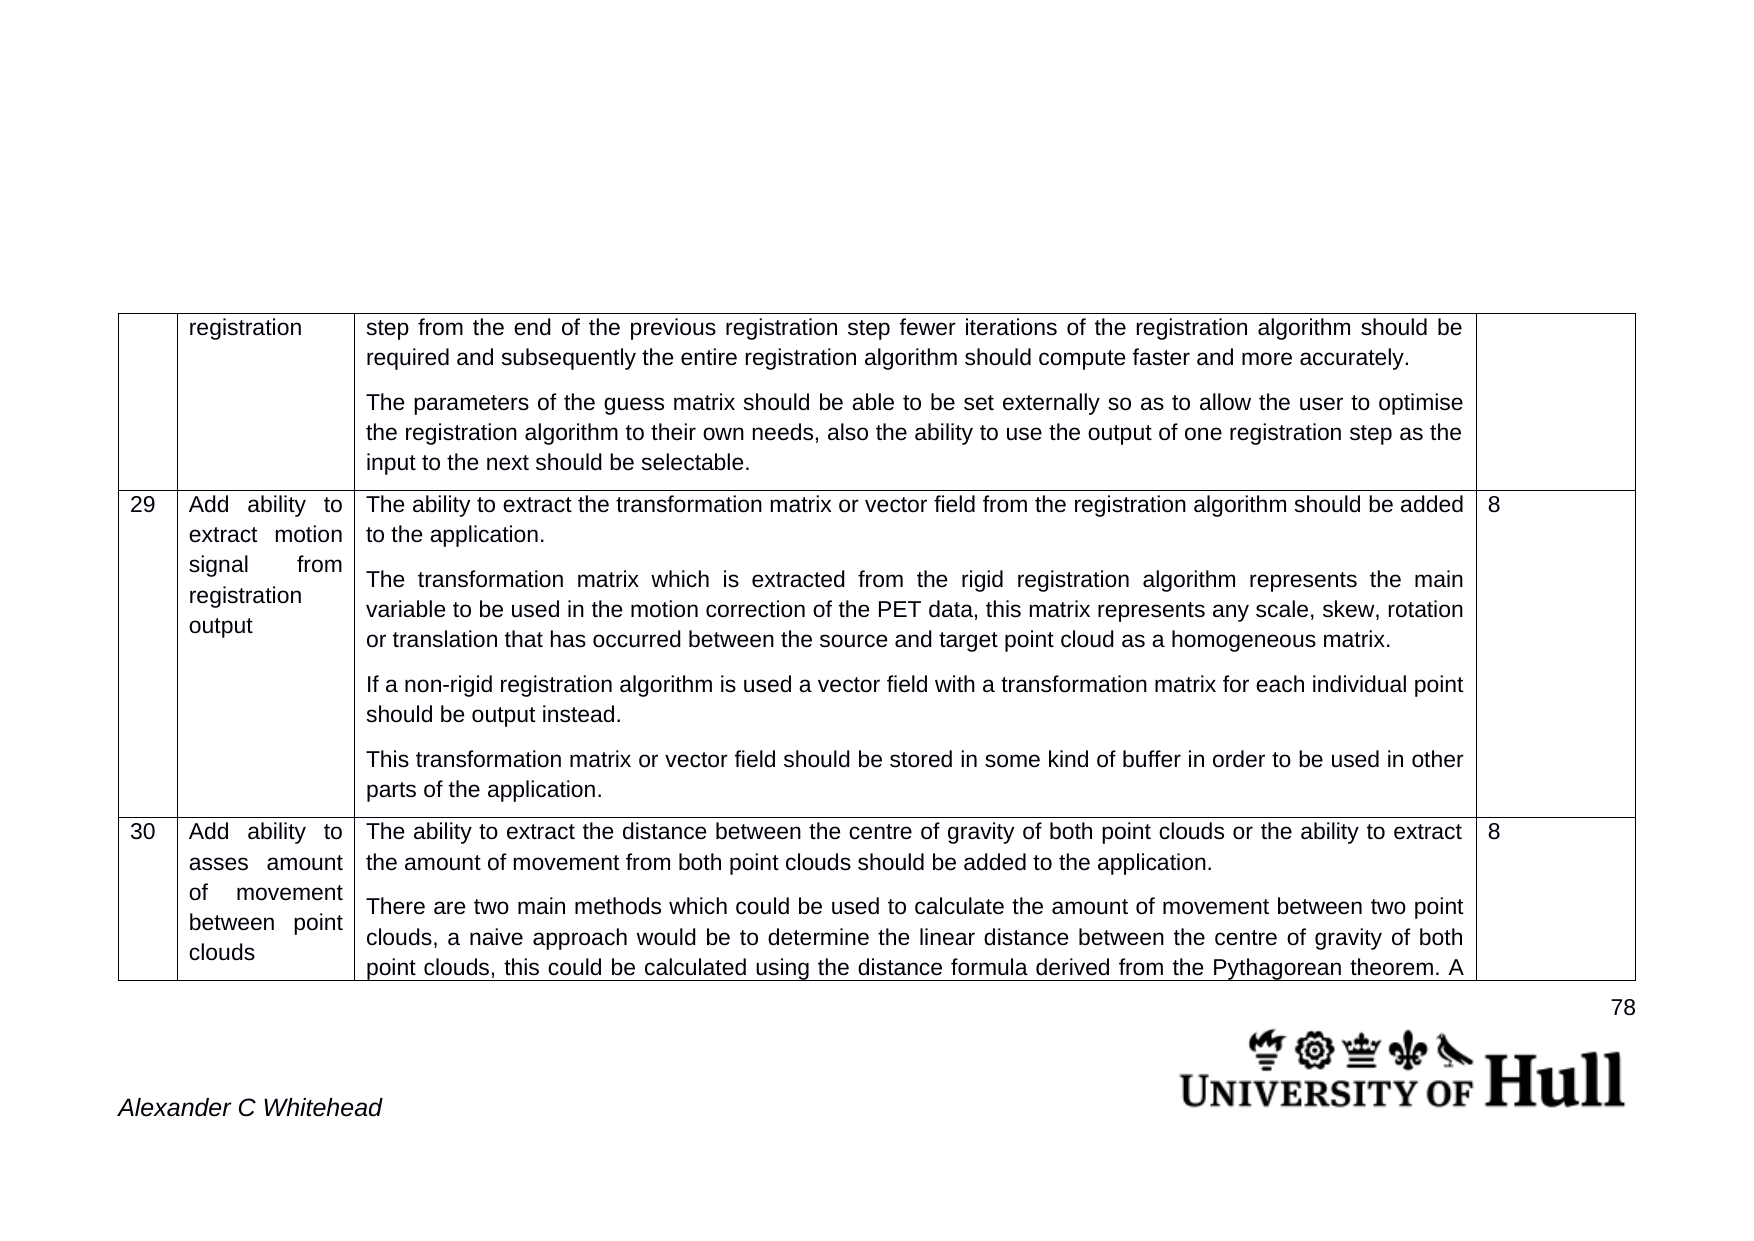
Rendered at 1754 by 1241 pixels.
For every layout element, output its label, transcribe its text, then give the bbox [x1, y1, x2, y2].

table_cell [1477, 314, 1635, 490]
table_cell The ability to extract the transformation matrix or vector field from the registration algorithm should be added to the application. The transformation matrix which is extracted from the rigid registration algorithm represents the main variable to be used in the motion correction of the PET data, this matrix represents any scale, skew, rotation or translation that has occurred between the source and target point cloud as a homogeneous matrix. If a non-rigid registration algorithm is used a vector field with a transformation matrix for each individual point should be output instead. This transformation matrix or vector field should be stored in some kind of buffer in order to be used in other parts of the application. [355, 491, 1476, 817]
table_cell Add ability to extract motion signal from registration output [178, 491, 354, 817]
table_cell 30 [119, 818, 177, 980]
table_cell 8 [1477, 818, 1635, 980]
table_cell registration [178, 314, 354, 490]
table_cell 29 [119, 491, 177, 817]
table_cell The ability to extract the distance between the centre of gravity of both point clouds or the ability to extract the amount of movement from both point clouds should be added to the application. There are two main methods which could be used to calculate the amount of movement between two point clouds, a naive approach would be to determine the linear distance between the centre of gravity of both point clouds, this could be calculated using the distance formula derived from the Pythagorean theorem. A [355, 818, 1476, 980]
picture [1173, 1020, 1634, 1117]
table_cell 8 [1477, 491, 1635, 817]
table_cell step from the end of the previous registration step fewer iterations of the registration algorithm should be required and subsequently the entire registration algorithm should compute faster and more accurately. The parameters of the guess matrix should be able to be set externally so as to allow the user to optimise the registration algorithm to their own needs, also the ability to use the output of one registration step as the input to the next should be selectable. [355, 314, 1476, 490]
table_cell Add ability to asses amount of movement between point clouds [178, 818, 354, 980]
table_cell [119, 314, 177, 490]
